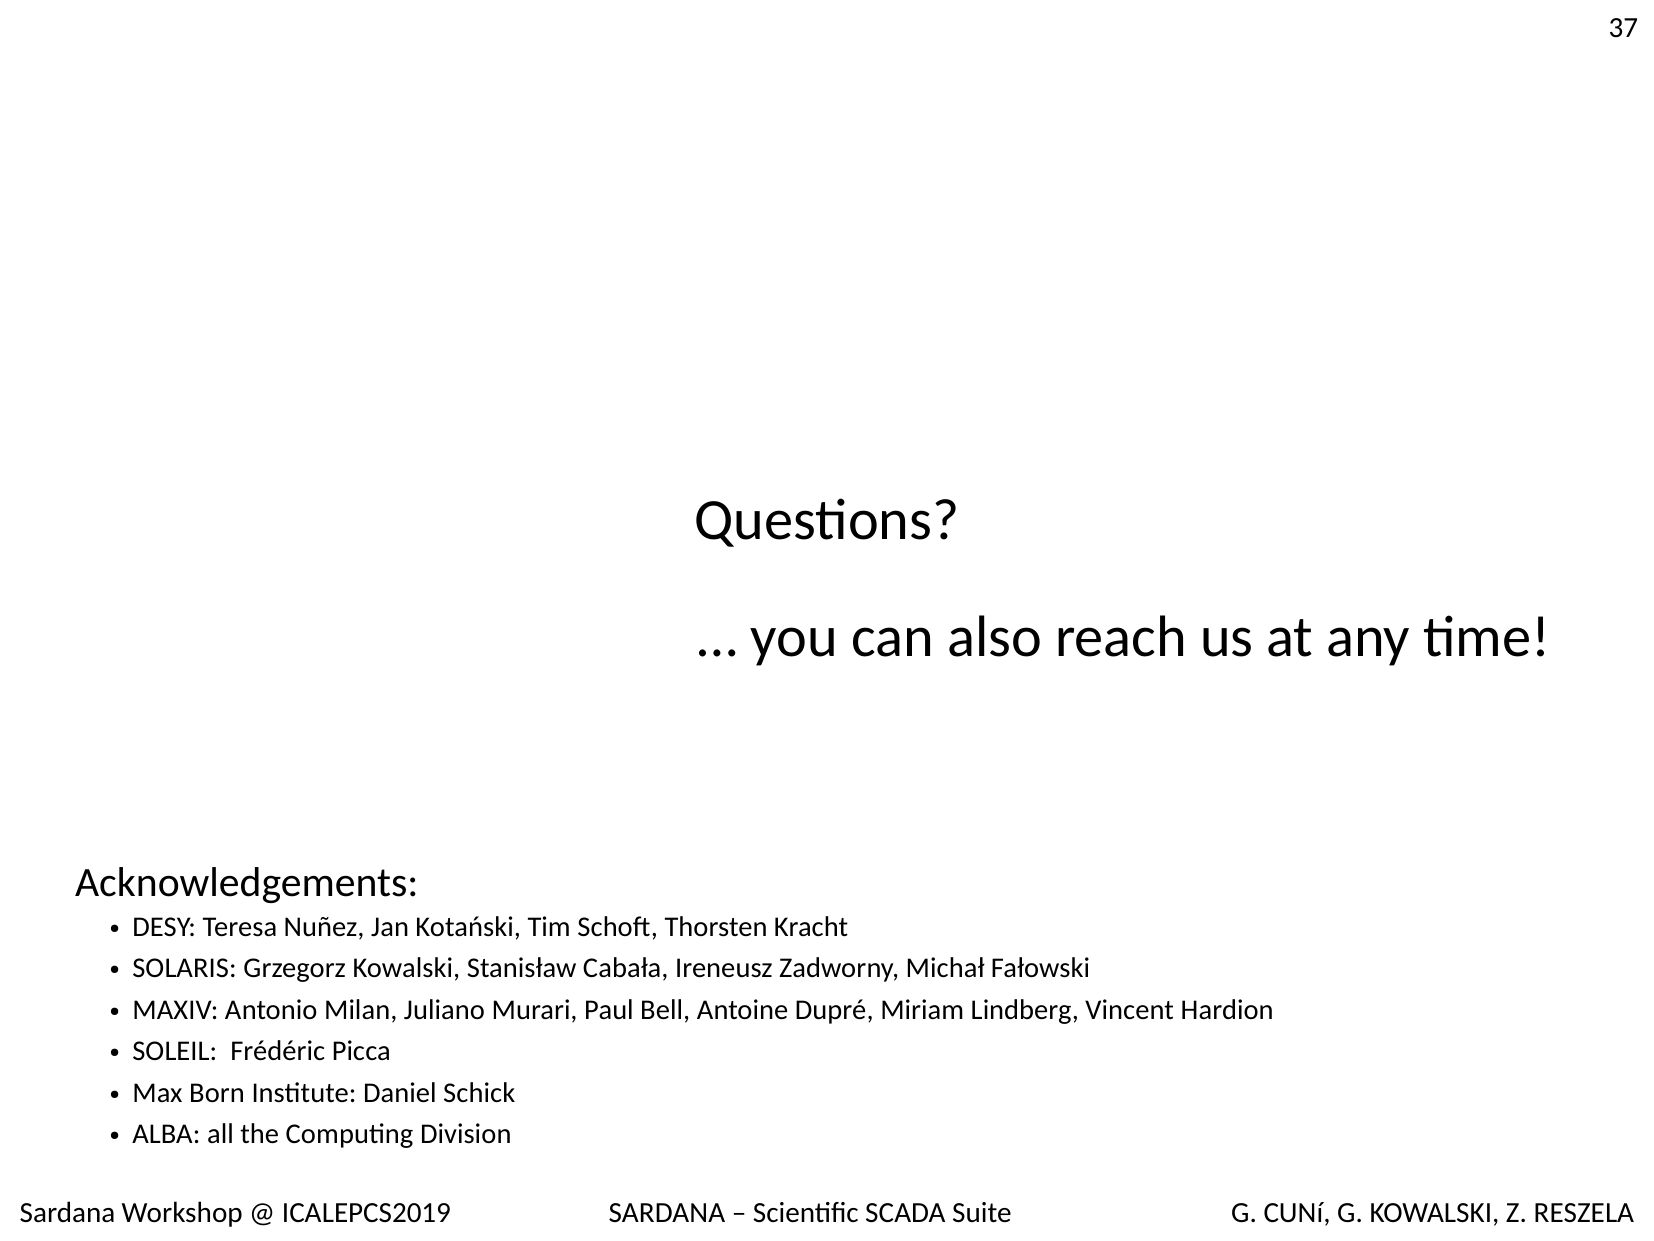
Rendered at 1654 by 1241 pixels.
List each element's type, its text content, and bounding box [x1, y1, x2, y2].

list DESY: Teresa Nuñez, Jan Kotański, Tim Schoft, Thorsten Kracht SOLARIS: Grzegorz Kowalski, Stanisław Cabała, Ireneusz Zadworny, Michał Fałowski MAXIV: Antonio Milan, Juliano Murari, Paul Bell, Antoine Dupré, Miriam Lindberg, Vincent Hardion SOLEIL: Frédéric Picca Max Born Institute: Daniel Schick ALBA: all the Computing Division [101, 915, 1591, 1156]
title Acknowledgements: [75, 841, 1564, 930]
title Questions? … you can also reach us at any time! [82, 496, 1571, 671]
